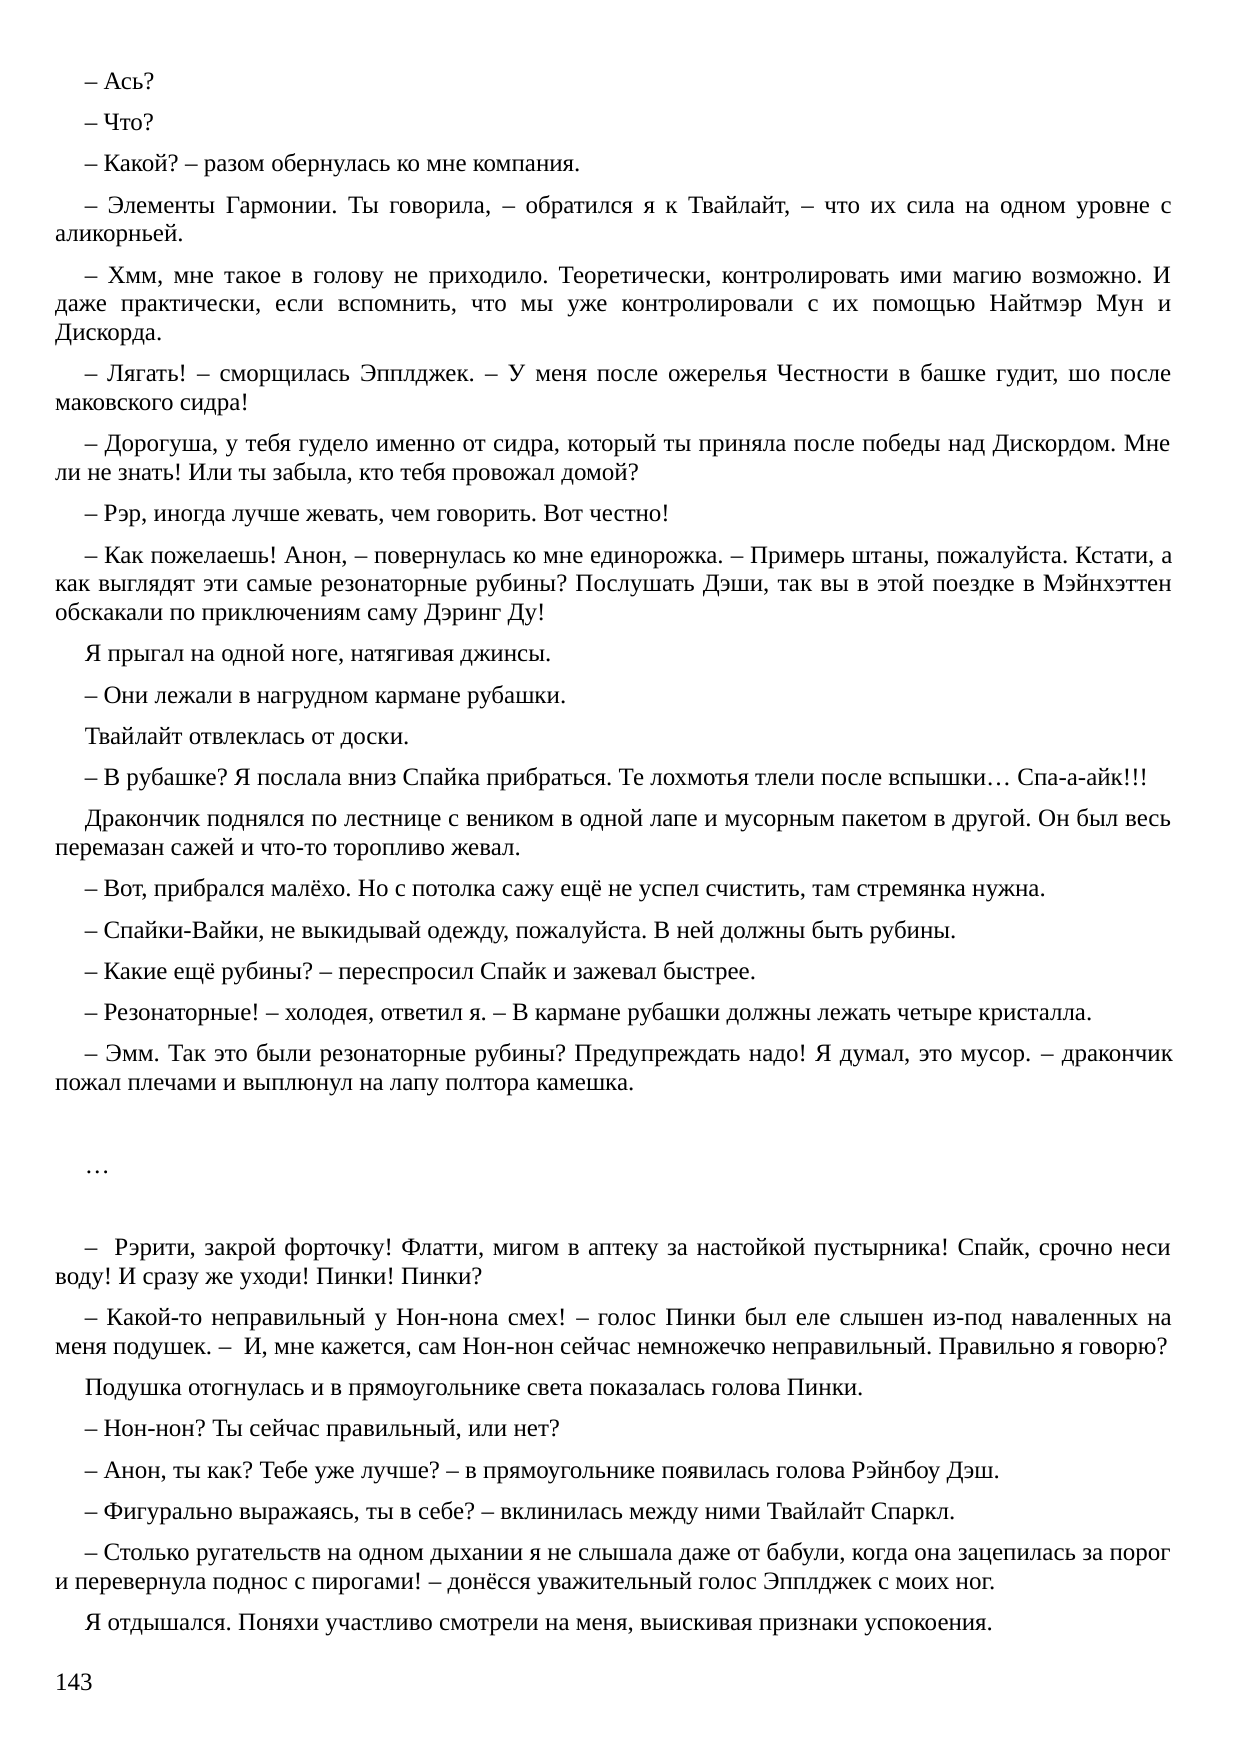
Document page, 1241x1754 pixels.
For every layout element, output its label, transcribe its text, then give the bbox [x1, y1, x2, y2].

text – Хмм, мне такое в голову не приходило. Теоретически, контролировать ими магию возможно. И даже практически, если вспомнить, что мы уже контролировали с их помощью Найтмэр Мун и Дискорда. [55, 260, 1173, 346]
text – Рэр, иногда лучше жевать, чем говорить. Вот честно! [55, 498, 1173, 527]
text Я отдышался. Поняхи участливо смотрели на меня, выискивая признаки успокоения. [55, 1607, 1173, 1636]
text – Спайки-Вайки, не выкидывай одежду, пожалуйста. В ней должны быть рубины. [55, 915, 1173, 943]
text Твайлайт отвлеклась от доски. [55, 721, 1173, 750]
text – Как пожелаешь! Анон, – повернулась ко мне единорожка. – Примерь штаны, пожалуйста. Кстати, а как выглядят эти самые резонаторные рубины? Послушать Дэши, так вы в этой поездке в Мэйнхэттен обскакали по приключениям саму Дэринг Ду! [55, 540, 1173, 626]
text – Ась? [55, 66, 1173, 95]
text – Какой-то неправильный у Нон-нона смех! – голос Пинки был еле слышен из-под наваленных на меня подушек. – И, мне кажется, сам Нон-нон сейчас немножечко неправильный. Правильно я говорю? [55, 1302, 1173, 1360]
text – Что? [55, 107, 1173, 136]
text – Дорогуша, у тебя гудело именно от сидра, который ты приняла после победы над Дискордом. Мне ли не знать! Или ты забыла, кто тебя провожал домой? [55, 428, 1173, 486]
text – Какой? – разом обернулась ко мне компания. [55, 148, 1173, 177]
text – Анон, ты как? Тебе уже лучше? – в прямоугольнике появилась голова Рэйнбоу Дэш. [55, 1455, 1173, 1483]
text Дракончик поднялся по лестнице с веником в одной лапе и мусорным пакетом в другой. Он был весь перемазан сажей и что-то торопливо жевал. [55, 803, 1173, 861]
text – Резонаторные! – холодея, ответил я. – В кармане рубашки должны лежать четыре кристалла. [55, 997, 1173, 1026]
text Подушка отогнулась и в прямоугольнике света показалась голова Пинки. [55, 1372, 1173, 1401]
text Я прыгал на одной ноге, натягивая джинсы. [55, 638, 1173, 667]
text – Рэрити, закрой форточку! Флатти, мигом в аптеку за настойкой пустырника! Спайк, срочно неси воду! И сразу же уходи! Пинки! Пинки? [55, 1232, 1173, 1290]
text … [55, 1150, 1173, 1178]
text – Вот, прибрался малёхо. Но с потолка сажу ещё не успел счистить, там стремянка нужна. [55, 873, 1173, 902]
text – Элементы Гармонии. Ты говорила, – обратился я к Твайлайт, – что их сила на одном уровне с аликорньей. [55, 190, 1173, 247]
text – Они лежали в нагрудном кармане рубашки. [55, 680, 1173, 708]
text – Нон-нон? Ты сейчас правильный, или нет? [55, 1413, 1173, 1442]
text – Лягать! – сморщилась Эпплджек. – У меня после ожерелья Честности в башке гудит, шо после маковского сидра! [55, 358, 1173, 416]
text – Какие ещё рубины? – переспросил Спайк и зажевал быстрее. [55, 956, 1173, 985]
text – Эмм. Так это были резонаторные рубины? Предупреждать надо! Я думал, это мусор. – дракончик пожал плечами и выплюнул на лапу полтора камешка. [55, 1038, 1173, 1096]
text – Столько ругательств на одном дыхании я не слышала даже от бабули, когда она зацепилась за порог и перевернула поднос с пирогами! – донёсся уважительный голос Эпплджек с моих ног. [55, 1537, 1173, 1595]
text – Фигурально выражаясь, ты в себе? – вклинилась между ними Твайлайт Спаркл. [55, 1496, 1173, 1525]
text – В рубашке? Я послала вниз Спайка прибраться. Те лохмотья тлели после вспышки… Спа-а-айк!!! [55, 762, 1173, 791]
